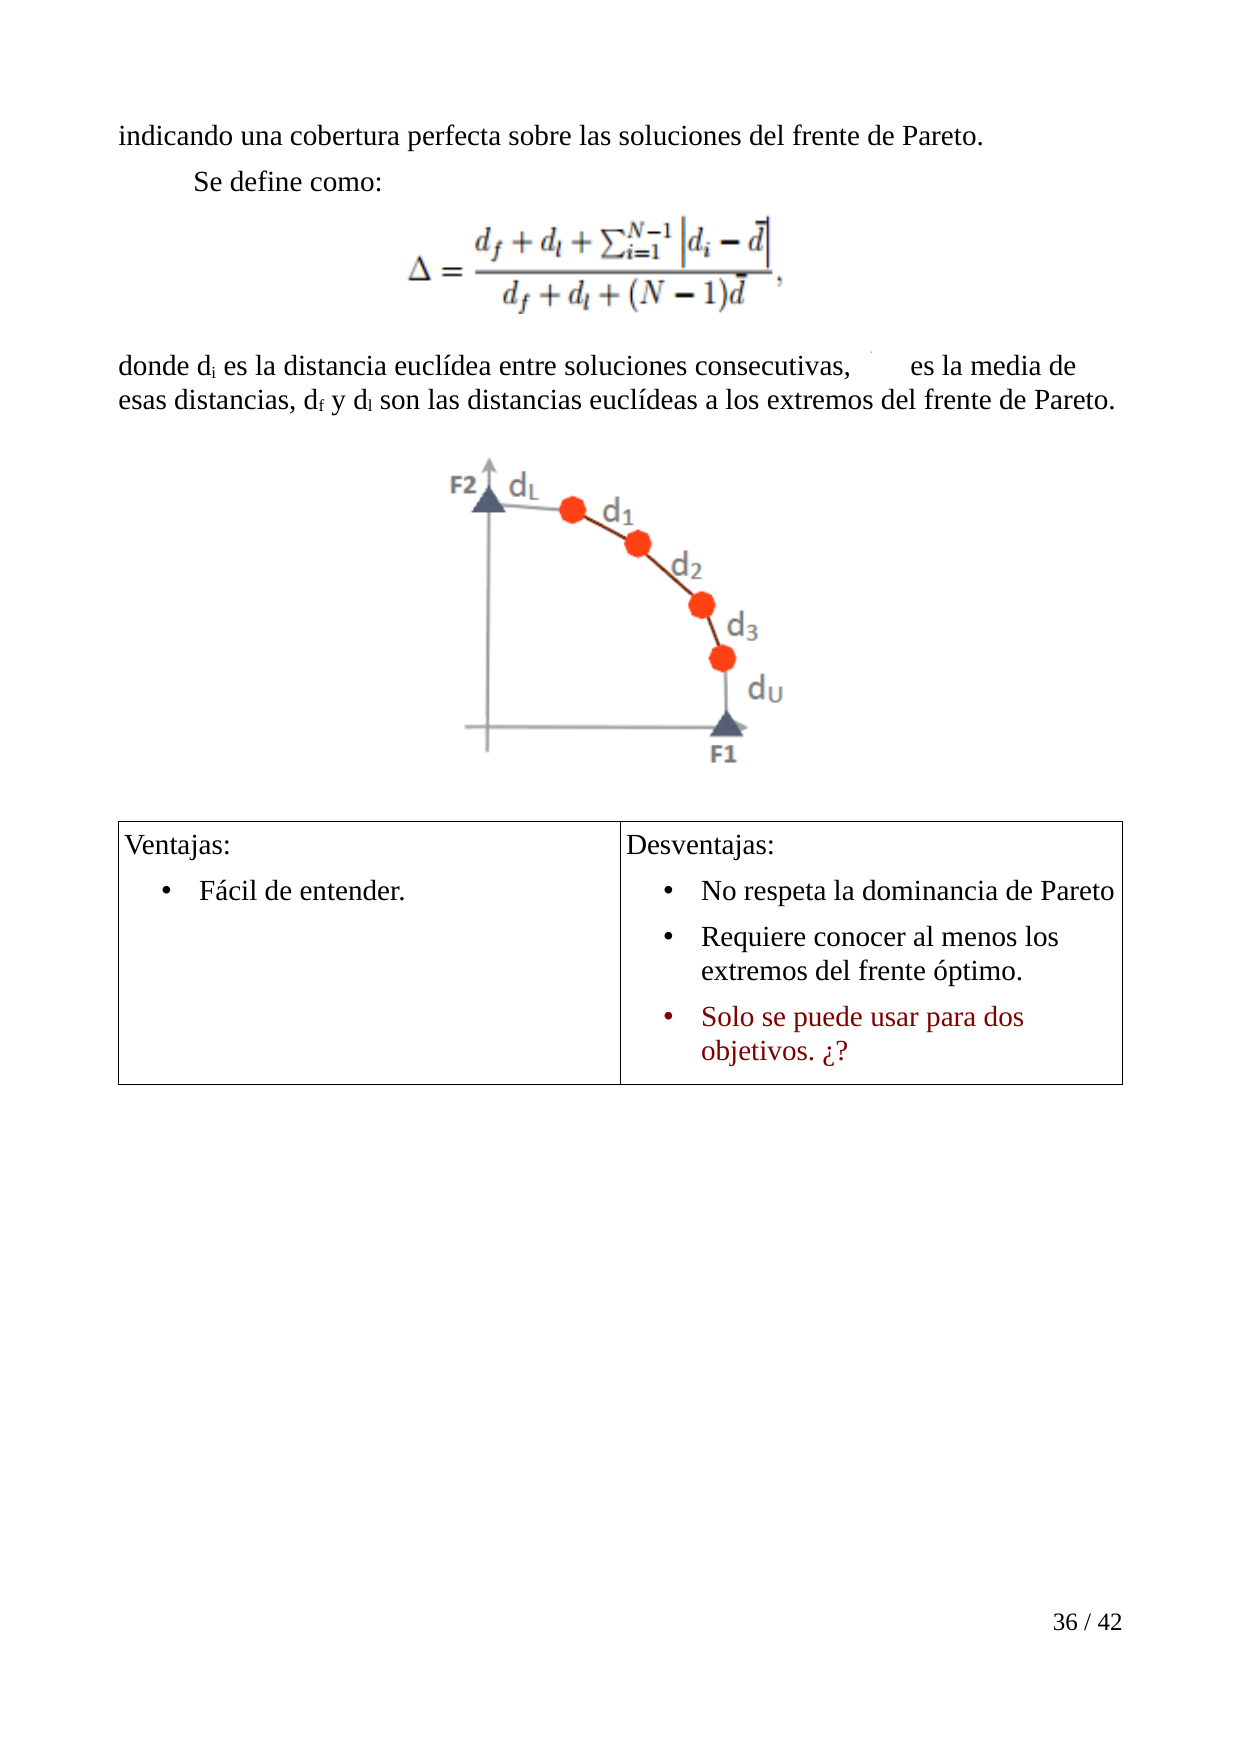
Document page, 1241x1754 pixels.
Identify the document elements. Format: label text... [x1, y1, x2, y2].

text indicando una cobertura perfecta sobre las soluciones del frente de Pareto. [118, 118, 1122, 152]
table_header Desventajas: No respeta la dominancia de Pareto Requiere conocer al menos los extremos del frente óptimo. Solo se puede usar para dos objetivos. ¿? [621, 822, 1122, 1084]
text Se define como: [118, 164, 1122, 198]
table_header Ventajas: Fácil de entender. [119, 822, 620, 1084]
text donde di es la distancia euclídea entre soluciones consecutivas, es la media de esas distancias, df y dl son las distancias euclídeas a los extremos del frente de Pareto. [118, 348, 1122, 415]
